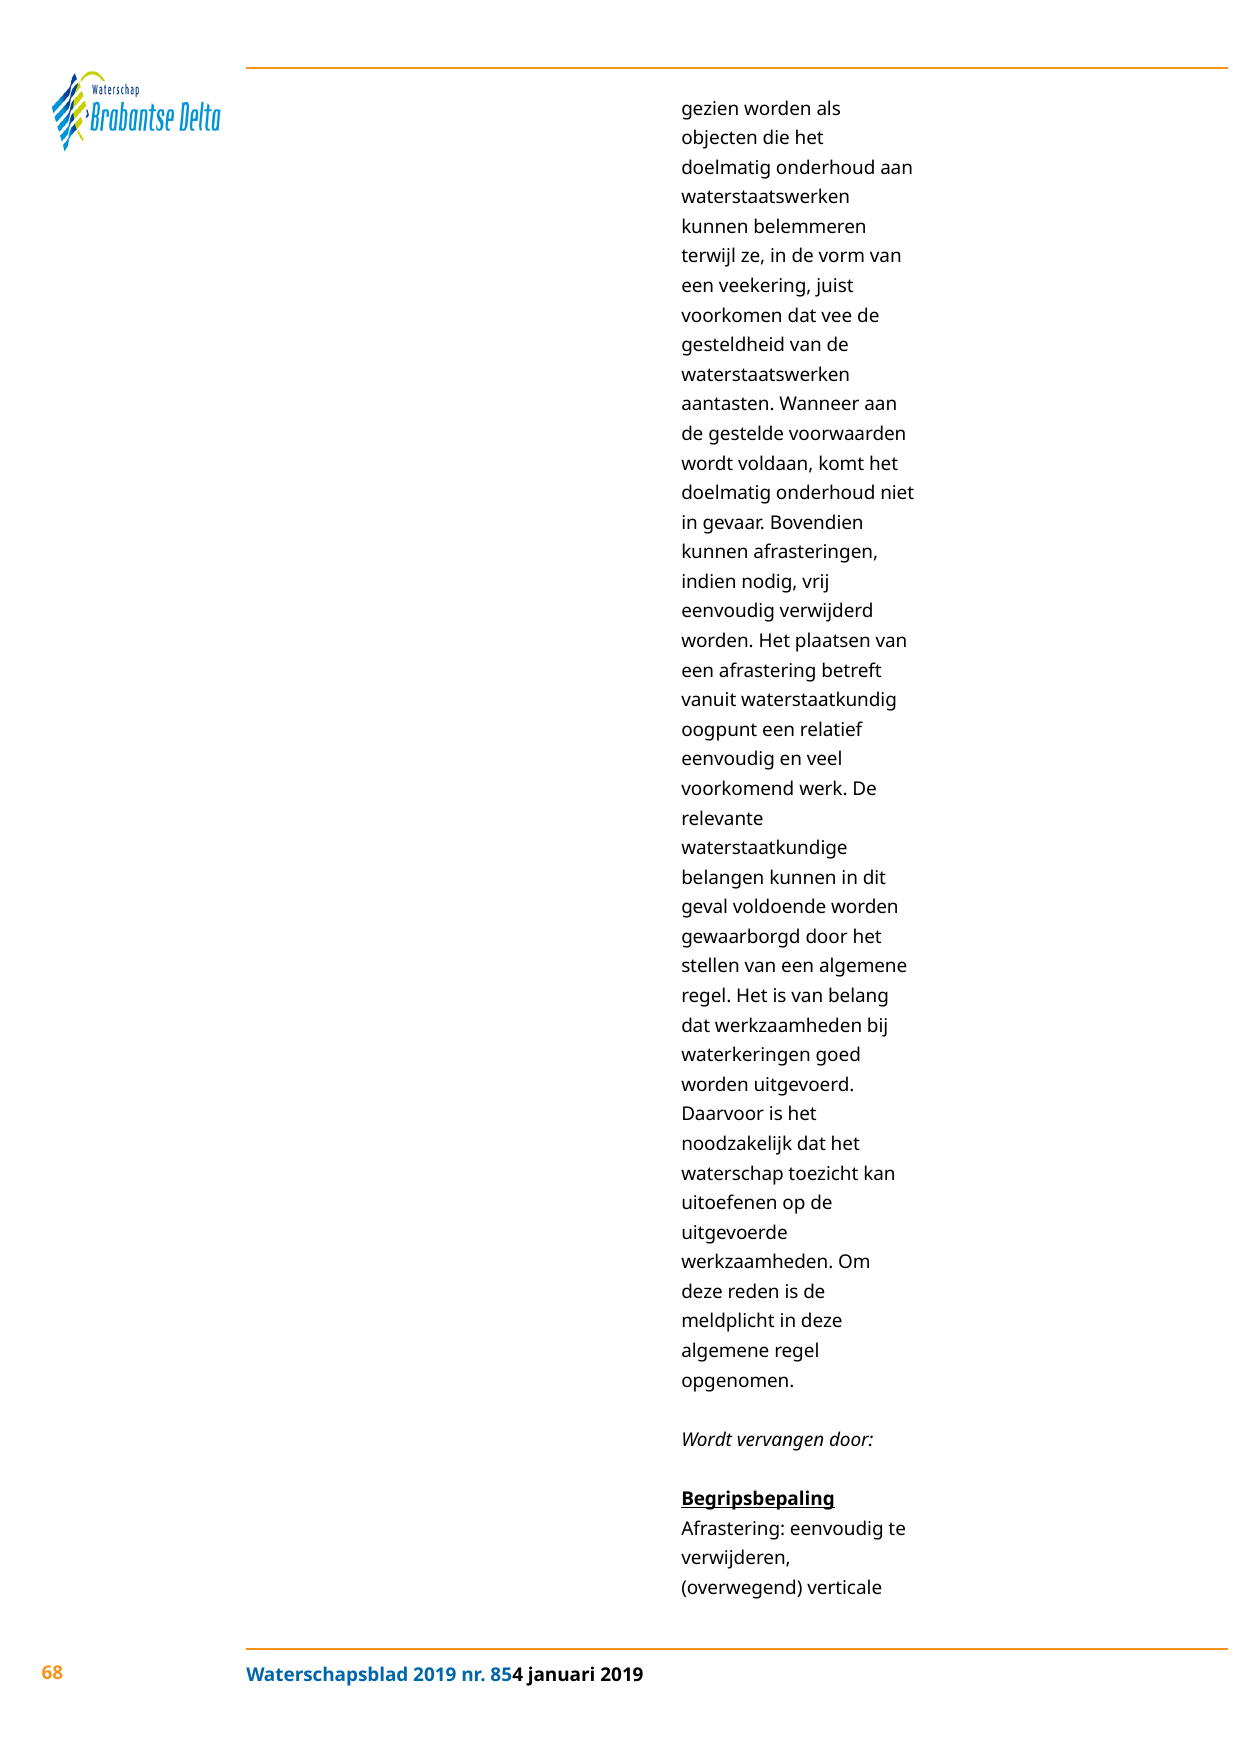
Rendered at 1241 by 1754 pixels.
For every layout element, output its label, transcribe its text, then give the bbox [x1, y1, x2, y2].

table_cell [916, 95, 1152, 1600]
table_cell [248, 95, 464, 1600]
picture [41, 47, 231, 172]
table_cell gezien worden als objecten die het doelmatig onderhoud aan waterstaatswerken kunnen belemmeren terwijl ze, in de vorm van een veekering, juist voorkomen dat vee de gesteldheid van de waterstaatswerken aantasten. Wanneer aan de gestelde voorwaarden wordt voldaan, komt het doelmatig onderhoud niet in gevaar. Bovendien kunnen afrasteringen, indien nodig, vrij eenvoudig verwijderd worden. Het plaatsen van een afrastering betreft vanuit waterstaatkundig oogpunt een relatief eenvoudig en veel voorkomend werk. De relevante waterstaatkundige belangen kunnen in dit geval voldoende worden gewaarborgd door het stellen van een algemene regel. Het is van belang dat werkzaamheden bij waterkeringen goed worden uitgevoerd. Daarvoor is het noodzakelijk dat het waterschap toezicht kan uitoefenen op de uitgevoerde werkzaamheden. Om deze reden is de meldplicht in deze algemene regel opgenomen. Wordt vervangen door: Begripsbepaling Afrastering: eenvoudig te verwijderen, (overwegend) verticale [681, 95, 916, 1600]
table_cell [465, 95, 681, 1600]
